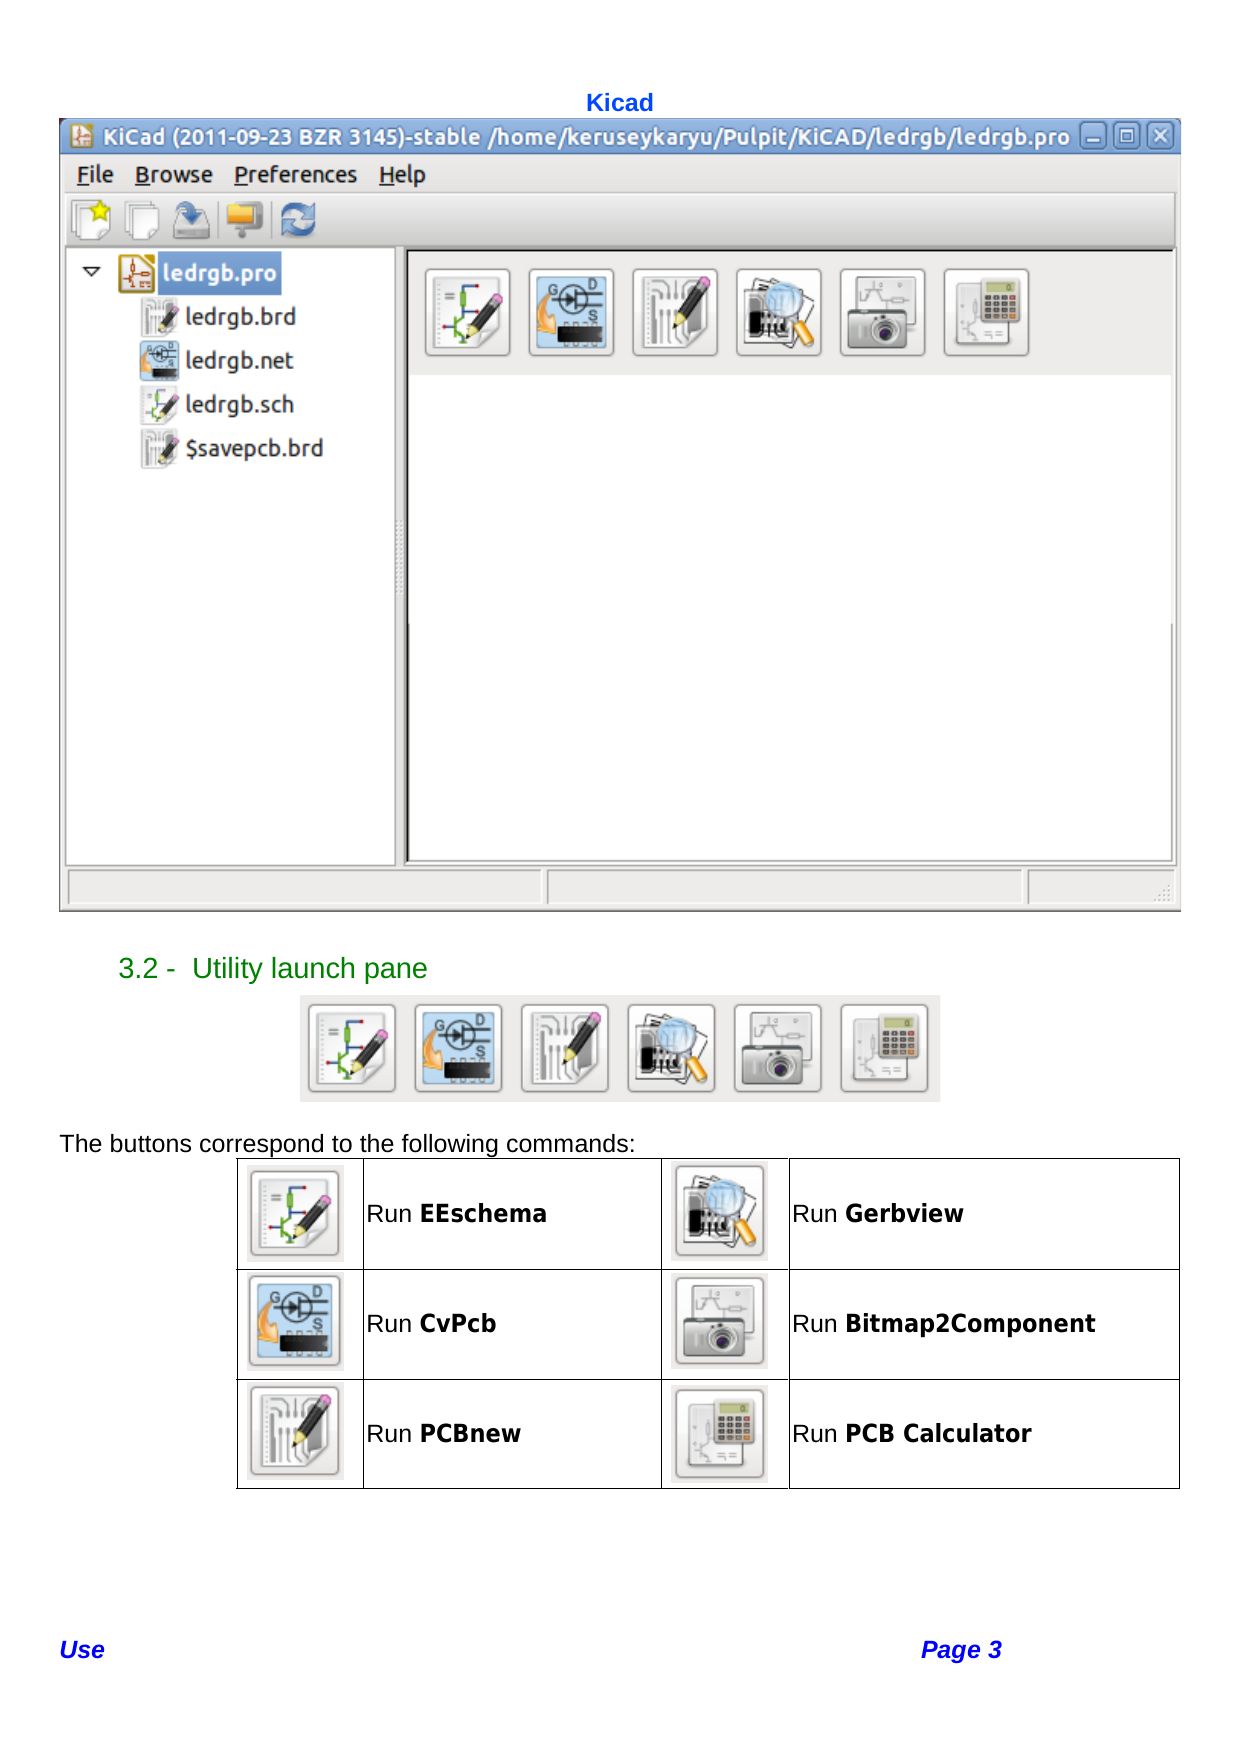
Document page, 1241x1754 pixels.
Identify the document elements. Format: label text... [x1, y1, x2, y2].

table_header Run Gerbview [790, 1159, 1179, 1269]
table_cell Run PCB Calculator [790, 1380, 1179, 1488]
picture [246, 1272, 344, 1371]
picture [59, 118, 1182, 912]
picture [671, 1161, 768, 1261]
table_cell Run Bitmap2Component [790, 1270, 1179, 1379]
table_cell [238, 1270, 363, 1379]
picture [671, 1385, 768, 1483]
picture [246, 1165, 344, 1262]
table_cell [662, 1380, 788, 1488]
table_cell Run CvPcb [364, 1270, 661, 1379]
table_cell [662, 1270, 788, 1379]
picture [246, 1382, 344, 1480]
picture [299, 995, 941, 1102]
table_cell [238, 1380, 363, 1488]
text The buttons correspond to the following commands: [59, 1130, 1181, 1158]
table_cell Run PCBnew [364, 1380, 661, 1488]
subtitle Utility launch pane [118, 952, 1181, 984]
picture [671, 1273, 768, 1369]
table_header Run EEschema [364, 1159, 661, 1269]
table_header [238, 1159, 363, 1269]
table_header [662, 1159, 788, 1269]
